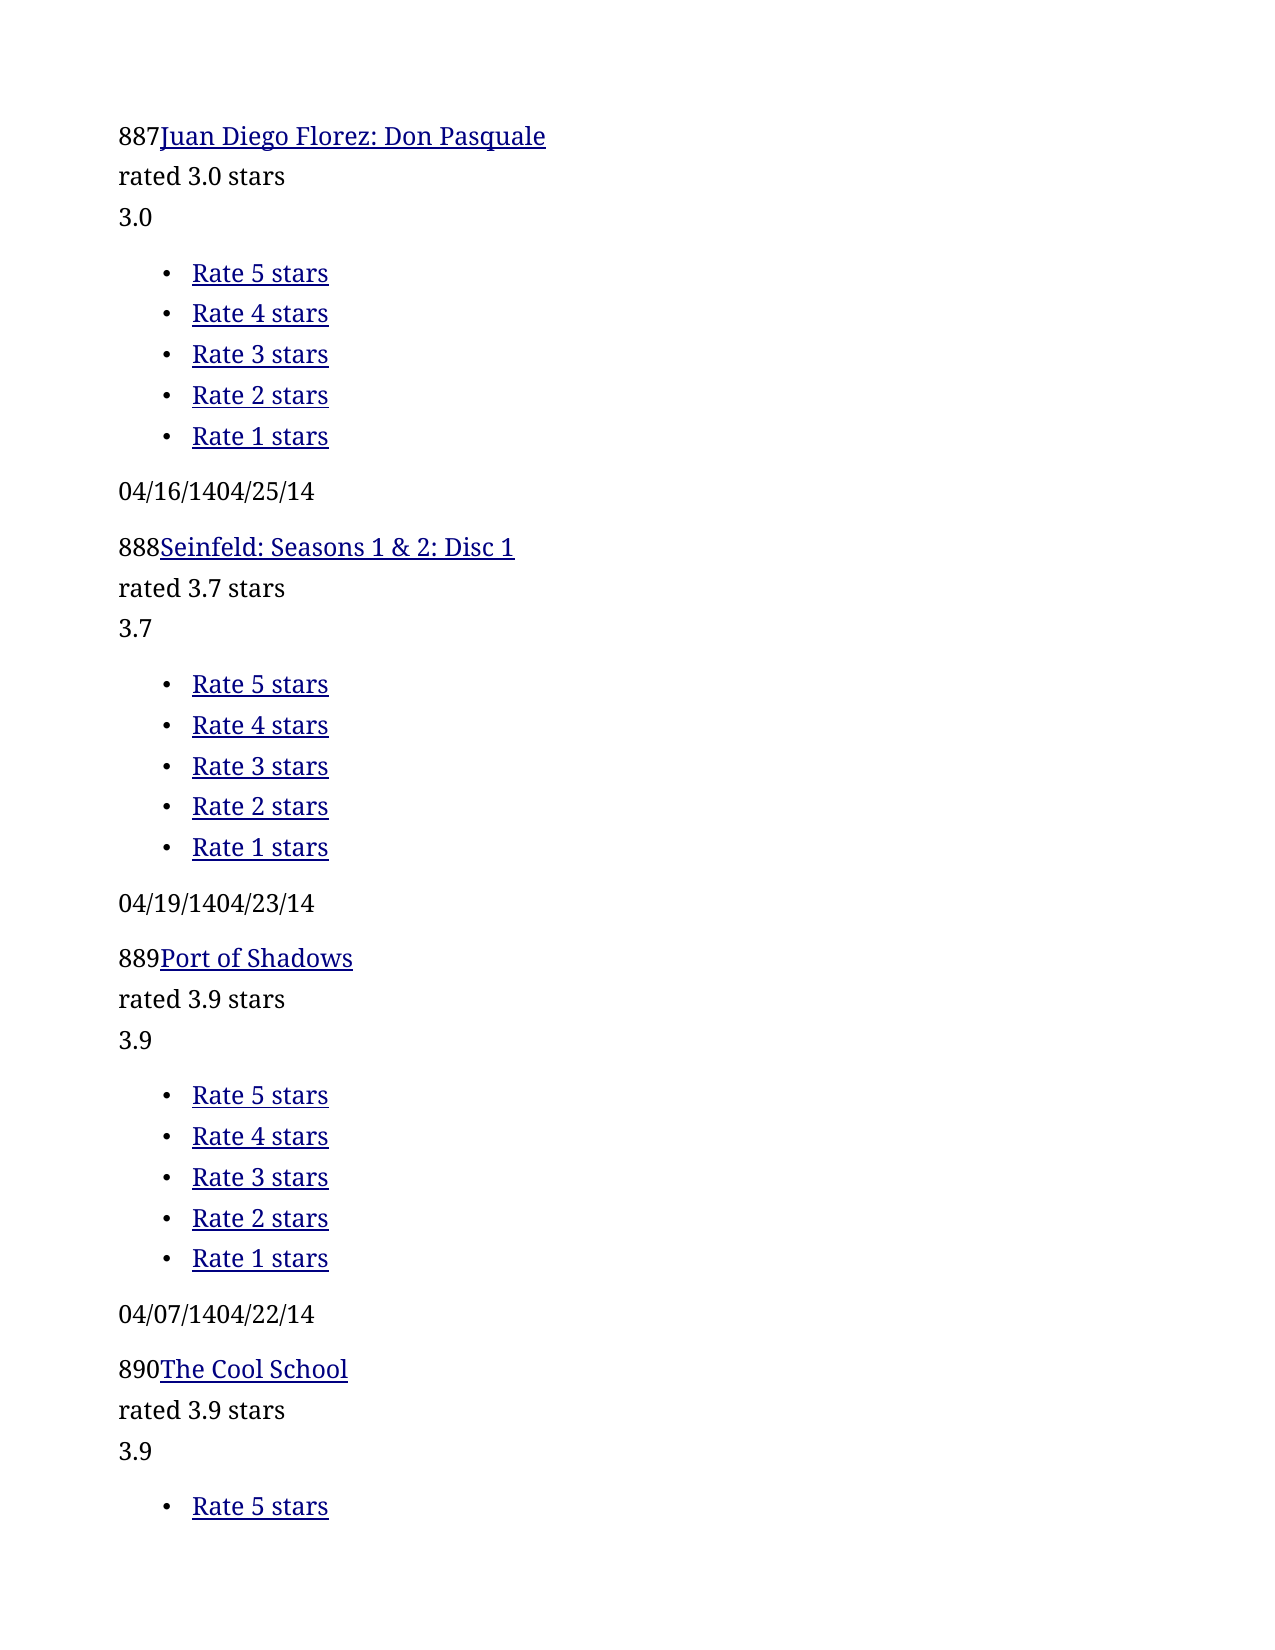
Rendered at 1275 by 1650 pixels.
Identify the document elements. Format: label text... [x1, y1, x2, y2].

text 3.9 [118, 1022, 1157, 1056]
list Rate 4 stars [162, 296, 1157, 330]
list Rate 4 stars [162, 1118, 1157, 1153]
text rated 3.0 stars [118, 159, 1157, 193]
list Rate 2 stars [162, 1200, 1157, 1234]
text 3.9 [118, 1433, 1157, 1468]
list Rate 1 stars [162, 1241, 1157, 1275]
text rated 3.9 stars [118, 981, 1157, 1016]
text 3.0 [118, 200, 1157, 234]
list Rate 2 stars [162, 789, 1157, 823]
text 890The Cool School [118, 1352, 1157, 1386]
text 888Seinfeld: Seasons 1 & 2: Disc 1 [118, 529, 1157, 563]
list Rate 1 stars [162, 830, 1157, 864]
text rated 3.9 stars [118, 1393, 1157, 1427]
text 04/16/1404/25/14 [118, 474, 1157, 508]
list Rate 3 stars [162, 1159, 1157, 1193]
text 889Port of Shadows [118, 941, 1157, 975]
text rated 3.7 stars [118, 570, 1157, 604]
text 04/19/1404/23/14 [118, 885, 1157, 919]
list Rate 5 stars [162, 1489, 1157, 1523]
list Rate 1 stars [162, 418, 1157, 453]
list Rate 4 stars [162, 707, 1157, 741]
list Rate 5 stars [162, 255, 1157, 289]
list Rate 2 stars [162, 378, 1157, 412]
list Rate 3 stars [162, 337, 1157, 371]
list Rate 3 stars [162, 748, 1157, 782]
text 04/07/1404/22/14 [118, 1296, 1157, 1331]
text 3.7 [118, 611, 1157, 645]
list Rate 5 stars [162, 1078, 1157, 1112]
list Rate 5 stars [162, 666, 1157, 701]
text 887Juan Diego Florez: Don Pasquale [118, 118, 1157, 152]
